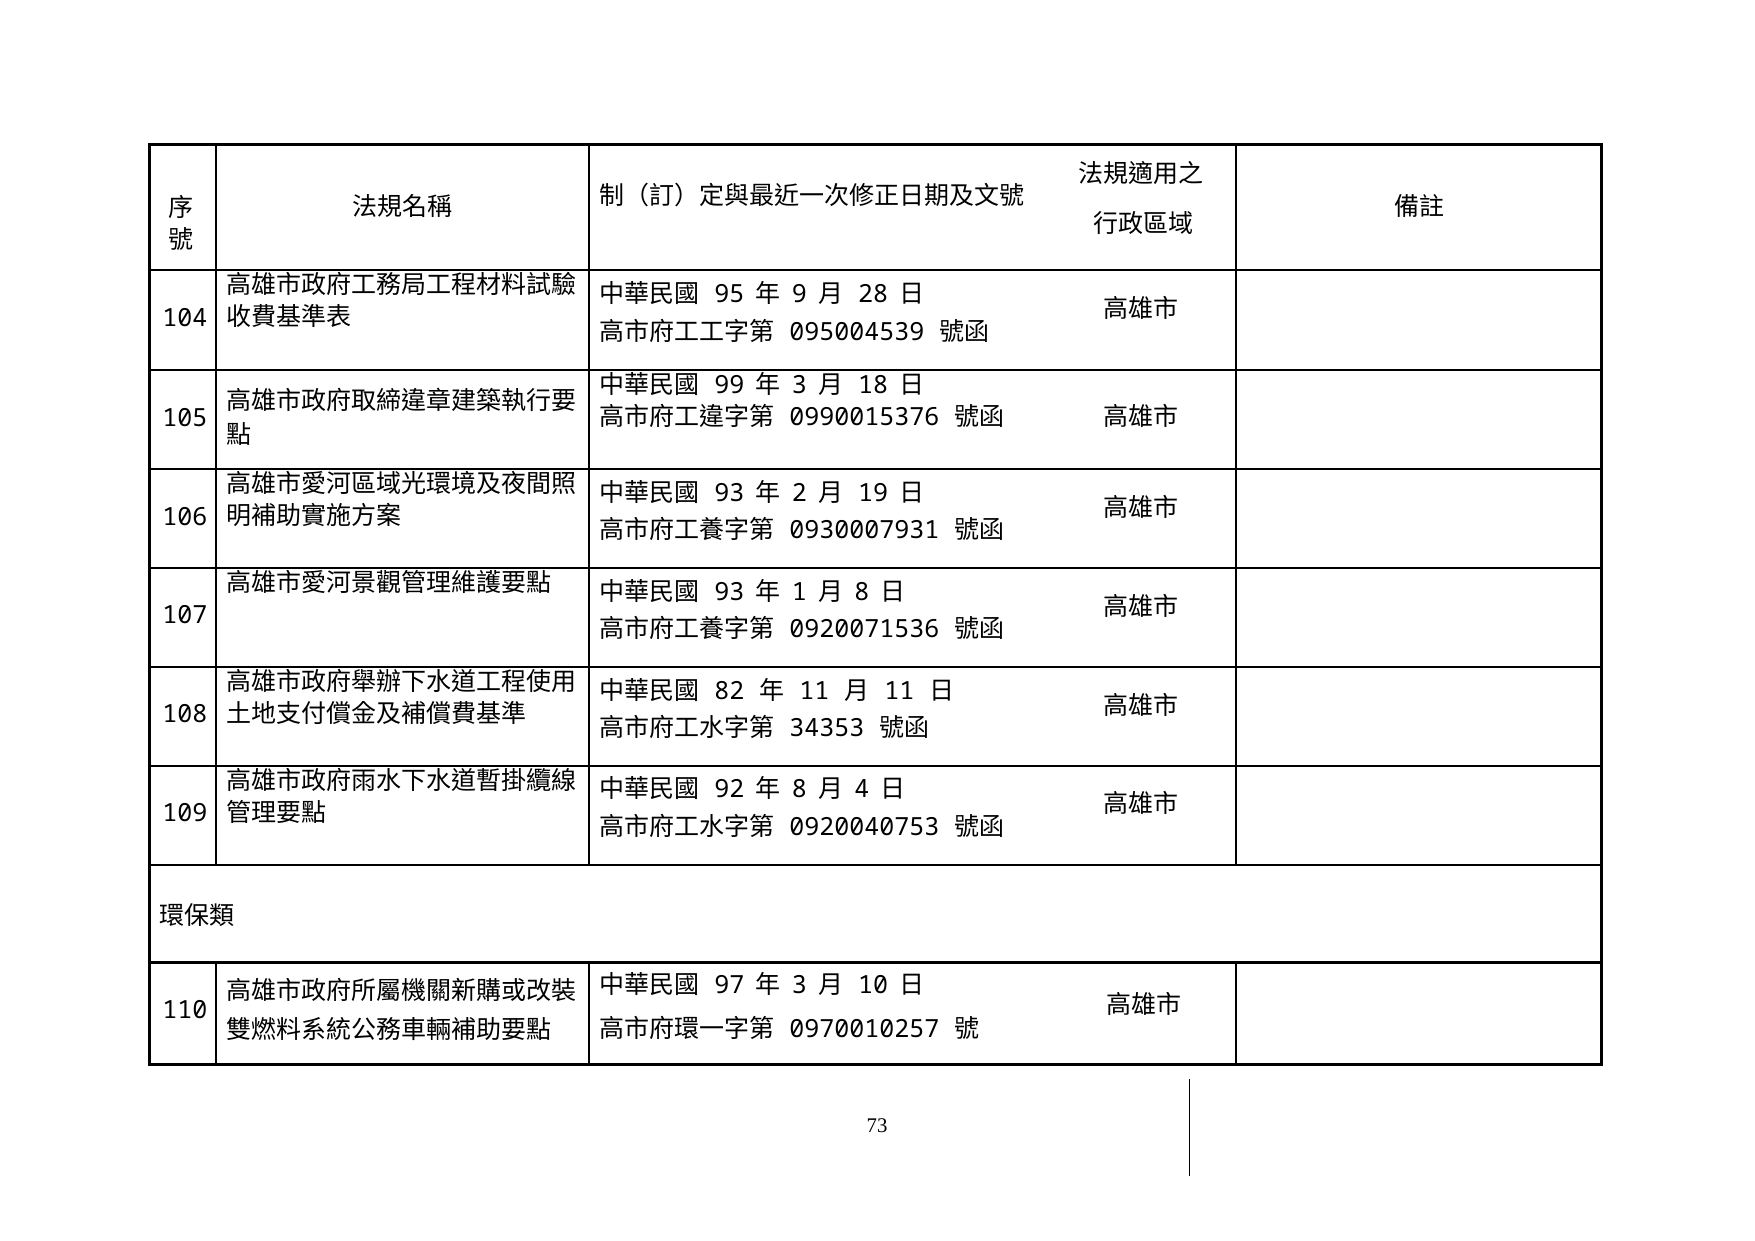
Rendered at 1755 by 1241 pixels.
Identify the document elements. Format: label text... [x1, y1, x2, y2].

table_cell 中華民國 95年9月 28日 高市府工工字第 095004539 號函 高雄市 [590, 271, 1235, 369]
table_cell 110 [151, 964, 215, 1063]
table_cell 高雄市政府舉辦下水道工程使用 土地支付償金及補償費基準 [217, 668, 588, 764]
table_cell [1237, 767, 1600, 863]
table_cell [1237, 470, 1600, 567]
table_cell 105 [151, 371, 215, 468]
table_cell 環保類 [151, 866, 589, 961]
table_cell 中華民國 93年1月8日 高市府工養字第 0920071536 號函 高雄市 [590, 569, 1235, 666]
table_cell [1237, 371, 1600, 468]
table_cell [1237, 271, 1600, 369]
table_cell 高雄市政府所屬機關新購或改裝 雙燃料系統公務車輛補助要點 [217, 964, 588, 1063]
table_cell [1237, 668, 1600, 764]
table_cell 104 [151, 271, 215, 369]
table_header 備註 [1237, 146, 1600, 269]
table_cell [1237, 964, 1600, 1063]
table_cell 中華民國 93年2月 19日 高市府工養字第 0930007931 號函 高雄市 [590, 470, 1235, 567]
table_cell 中華民國 82 年 11 月 11 日 高市府工水字第 34353 號函 高雄市 [590, 668, 1235, 764]
table_cell 109 [151, 767, 215, 863]
table_cell [1237, 569, 1600, 666]
table_cell 高雄市愛河區域光環境及夜間照 明補助實施方案 [217, 470, 588, 567]
table_cell 高雄市愛河景觀管理維護要點 [217, 569, 588, 666]
table_cell [589, 866, 744, 961]
table_cell 中華民國 97年3月 10日 高雄市 高市府環一字第 0970010257 號 [590, 964, 1235, 1063]
table_cell 107 [151, 569, 215, 666]
table_cell 中華民國 92年8月4日 高市府工水字第 0920040753 號函 高雄市 [590, 767, 1235, 863]
table_cell 高雄市政府雨水下水道暫掛纜線 管理要點 [217, 767, 588, 863]
table_cell [1236, 866, 1600, 961]
table_cell [744, 866, 1236, 961]
table_cell 108 [151, 668, 215, 764]
table_header 序 號 [151, 146, 215, 269]
table_cell 中華民國 99年3月 18日 高市府工違字第 0990015376 號函 高雄市 [590, 371, 1235, 468]
table_header 法規名稱 [217, 146, 588, 269]
table_cell 高雄市政府取締違章建築執行要 點 [217, 371, 588, 468]
table_cell 106 [151, 470, 215, 567]
table_header 制（訂）定與最近一次修正日期及文號 法規適用之 行政區域 [590, 146, 1235, 269]
table_cell 高雄市政府工務局工程材料試驗 收費基準表 [217, 271, 588, 369]
